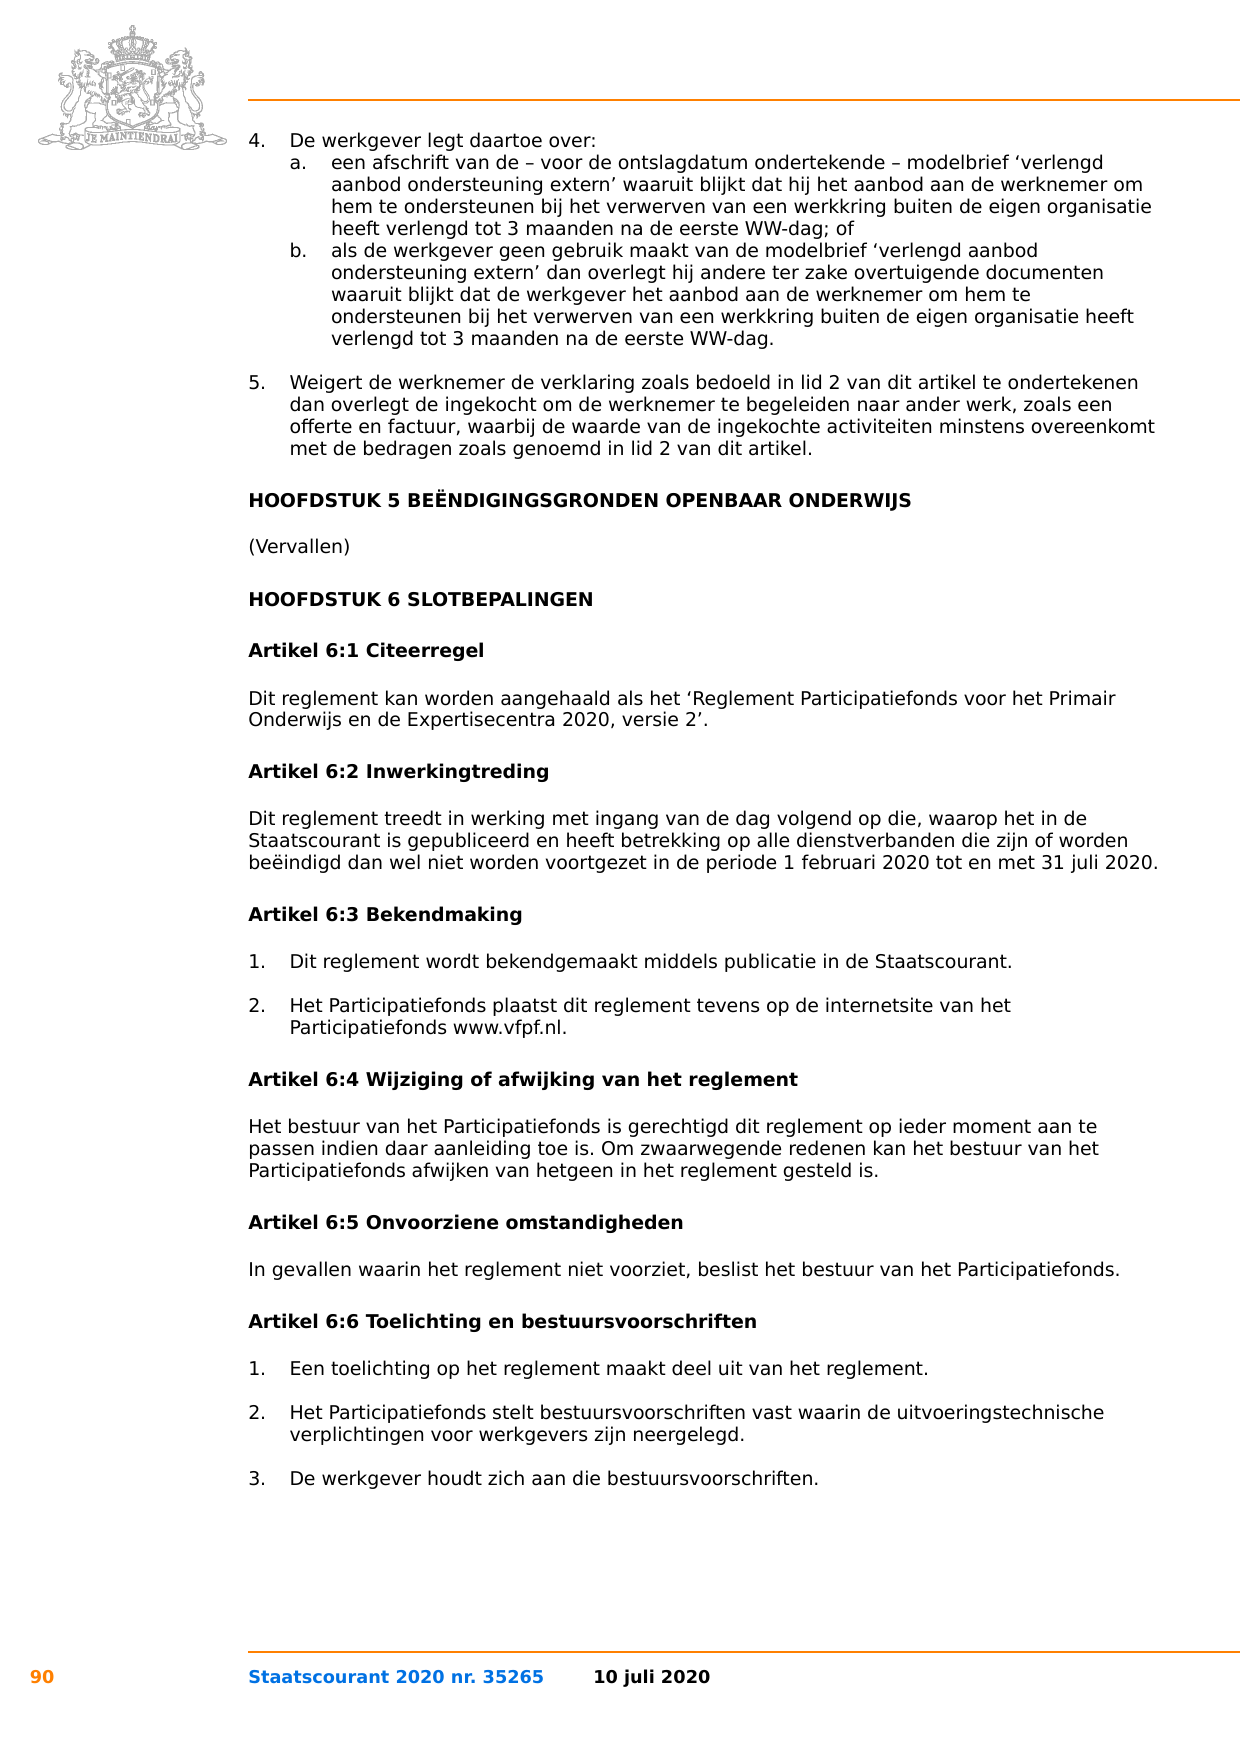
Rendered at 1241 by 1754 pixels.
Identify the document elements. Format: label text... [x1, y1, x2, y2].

text (Vervallen) [248, 536, 1163, 558]
subtitle HOOFDSTUK 5 BEËNDIGINGSGRONDEN OPENBAAR ONDERWIJS [248, 489, 1163, 511]
subtitle Artikel 6:5 Onvoorziene omstandigheden [248, 1212, 1163, 1234]
subtitle Artikel 6:2 Inwerkingtreding [248, 761, 1163, 783]
text a. een afschrift van de – voor de ontslagdatum ondertekende – modelbrief ‘verlengd aanbod ondersteuning extern’ waaruit blijkt dat hij het aanbod aan de werknemer om hem te ondersteunen bij het verwerven van een werkkring buiten de eigen organisatie heeft verlengd tot 3 maanden na de eerste WW-dag; of [289, 152, 1163, 240]
text 5. Weigert de werknemer de verklaring zoals bedoeld in lid 2 van dit artikel te ondertekenen dan overlegt de ingekocht om de werknemer te begeleiden naar ander werk, zoals een offerte en factuur, waarbij de waarde van de ingekochte activiteiten minstens overeenkomt met de bedragen zoals genoemd in lid 2 van dit artikel. [248, 372, 1163, 459]
text Het bestuur van het Participatiefonds is gerechtigd dit reglement op ieder moment aan te passen indien daar aanleiding toe is. Om zwaarwegende redenen kan het bestuur van het Participatiefonds afwijken van hetgeen in het reglement gesteld is. [248, 1116, 1163, 1182]
text 1. Dit reglement wordt bekendgemaakt middels publicatie in de Staatscourant. [248, 951, 1163, 973]
text 1. Een toelichting op het reglement maakt deel uit van het reglement. [248, 1358, 1163, 1380]
subtitle Artikel 6:3 Bekendmaking [248, 904, 1163, 926]
picture [38, 25, 227, 150]
text b. als de werkgever geen gebruik maakt van de modelbrief ‘verlengd aanbod ondersteuning extern’ dan overlegt hij andere ter zake overtuigende documenten waaruit blijkt dat de werkgever het aanbod aan de werknemer om hem te ondersteunen bij het verwerven van een werkkring buiten de eigen organisatie heeft verlengd tot 3 maanden na de eerste WW-dag. [289, 240, 1163, 350]
subtitle Artikel 6:6 Toelichting en bestuursvoorschriften [248, 1311, 1163, 1333]
text 2. Het Participatiefonds stelt bestuursvoorschriften vast waarin de uitvoeringstechnische verplichtingen voor werkgevers zijn neergelegd. [248, 1402, 1163, 1446]
text 4. De werkgever legt daartoe over: [248, 130, 1163, 152]
text 3. De werkgever houdt zich aan die bestuursvoorschriften. [248, 1468, 1163, 1489]
text 2. Het Participatiefonds plaatst dit reglement tevens op de internetsite van het Participatiefonds www.vfpf.nl. [248, 995, 1163, 1039]
text In gevallen waarin het reglement niet voorziet, beslist het bestuur van het Participatiefonds. [248, 1259, 1163, 1281]
subtitle Artikel 6:1 Citeerregel [248, 640, 1163, 662]
text Dit reglement treedt in werking met ingang van de dag volgend op die, waarop het in de Staatscourant is gepubliceerd en heeft betrekking op alle dienstverbanden die zijn of worden beëindigd dan wel niet worden voortgezet in de periode 1 februari 2020 tot en met 31 juli 2020. [248, 808, 1163, 874]
text Dit reglement kan worden aangehaald als het ‘Reglement Participatiefonds voor het Primair Onderwijs en de Expertisecentra 2020, versie 2’. [248, 687, 1163, 731]
subtitle Artikel 6:4 Wijziging of afwijking van het reglement [248, 1069, 1163, 1091]
subtitle HOOFDSTUK 6 SLOTBEPALINGEN [248, 588, 1163, 610]
